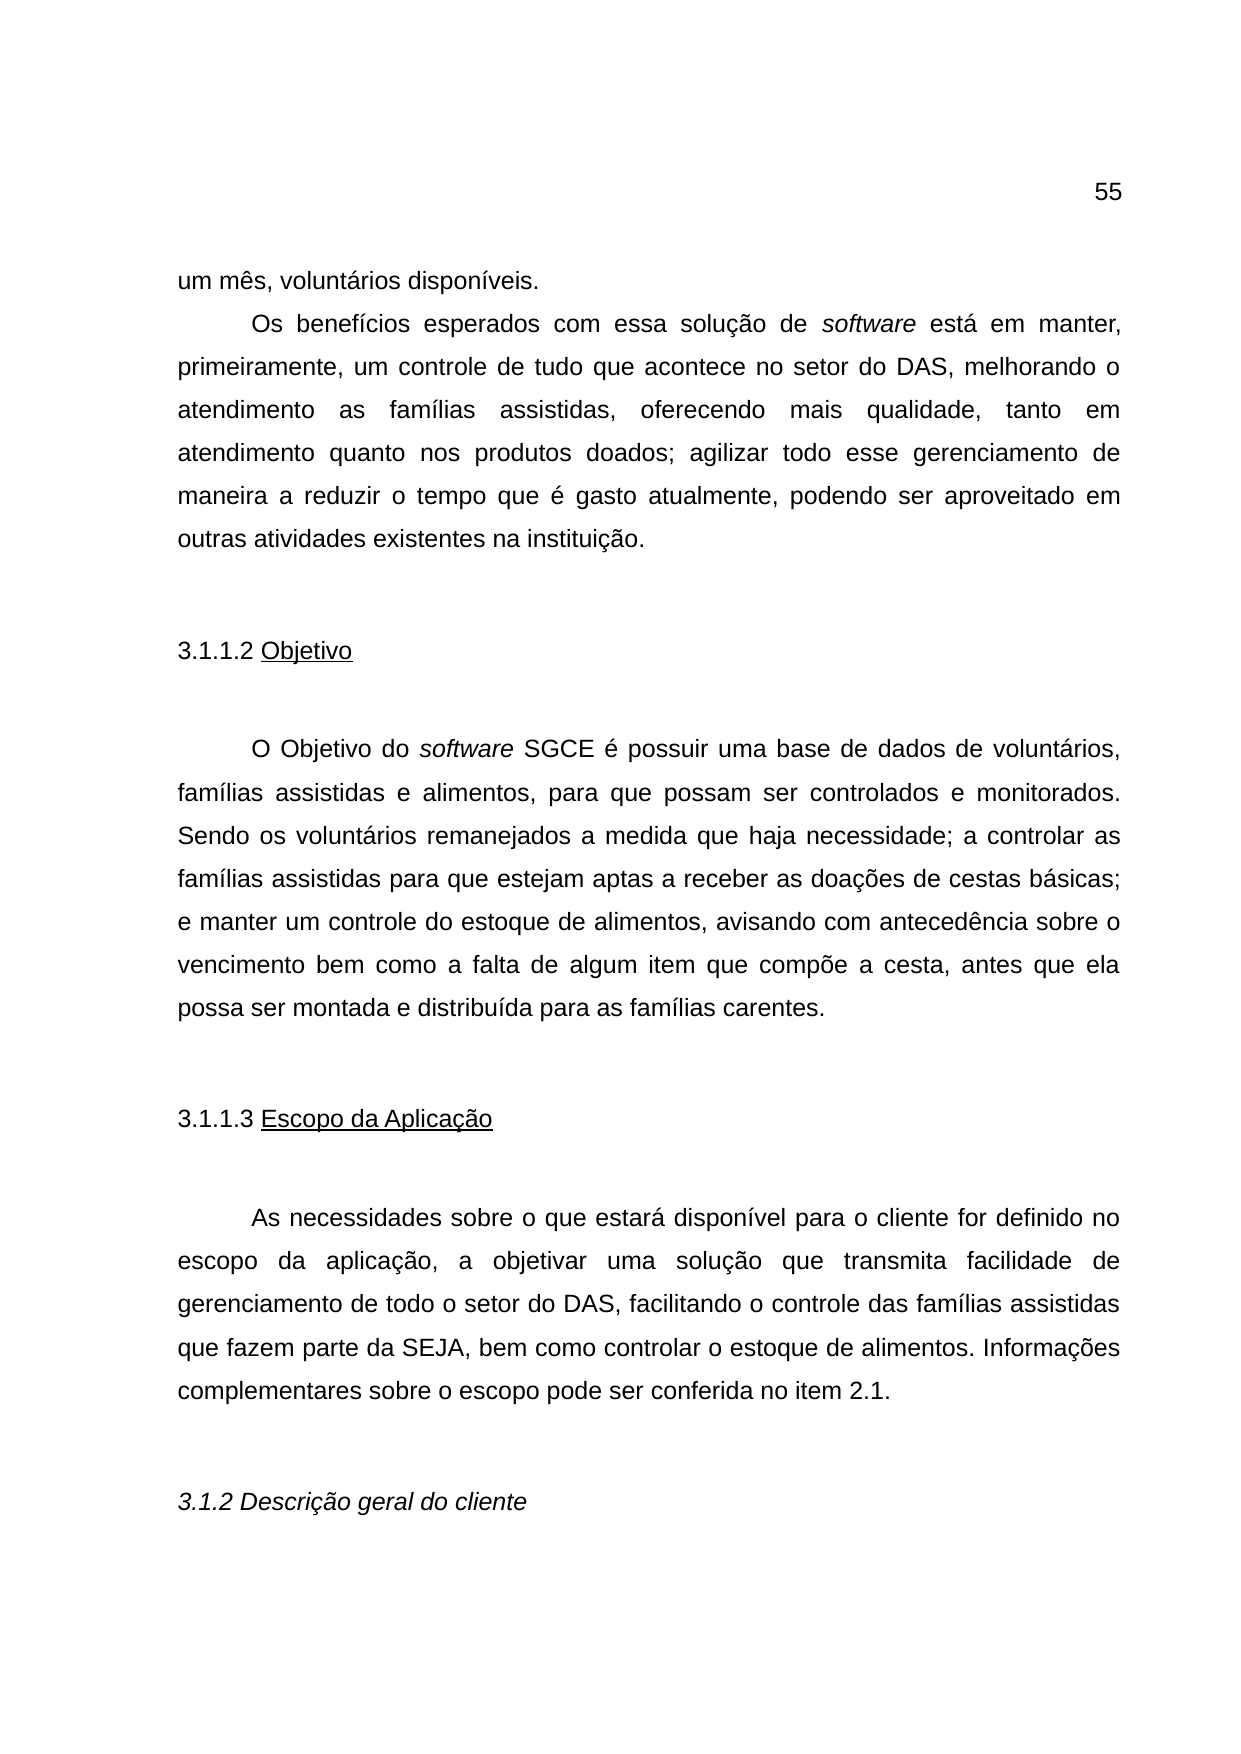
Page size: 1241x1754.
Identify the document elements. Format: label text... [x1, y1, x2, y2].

subtitle 3.1.2 Descrição geral do cliente [177, 1487, 1122, 1516]
subtitle 3.1.1.3 Escopo da Aplicação [177, 1104, 1122, 1133]
text As necessidades sobre o que estará disponível para o cliente for definido no escopo da aplicação, a objetivar uma solução que transmita facilidade de gerenciamento de todo o setor do DAS, facilitando o controle das famílias assistidas que fazem parte da SEJA, bem como controlar o estoque de alimentos. Informações complementares sobre o escopo pode ser conferida no item 2.1. [177, 1203, 1122, 1404]
subtitle 3.1.1.2 Objetivo [177, 636, 1122, 664]
text O Objetivo do software SGCE é possuir uma base de dados de voluntários, famílias assistidas e alimentos, para que possam ser controlados e monitorados. Sendo os voluntários remanejados a medida que haja necessidade; a controlar as famílias assistidas para que estejam aptas a receber as doações de cestas básicas; e manter um controle do estoque de alimentos, avisando com antecedência sobre o vencimento bem como a falta de algum item que compõe a cesta, antes que ela possa ser montada e distribuída para as famílias carentes. [177, 734, 1122, 1022]
text Os benefícios esperados com essa solução de software está em manter, primeiramente, um controle de tudo que acontece no setor do DAS, melhorando o atendimento as famílias assistidas, oferecendo mais qualidade, tanto em atendimento quanto nos produtos doados; agilizar todo esse gerenciamento de maneira a reduzir o tempo que é gasto atualmente, podendo ser aproveitado em outras atividades existentes na instituição. [177, 309, 1122, 553]
text um mês, voluntários disponíveis. [177, 266, 1122, 294]
